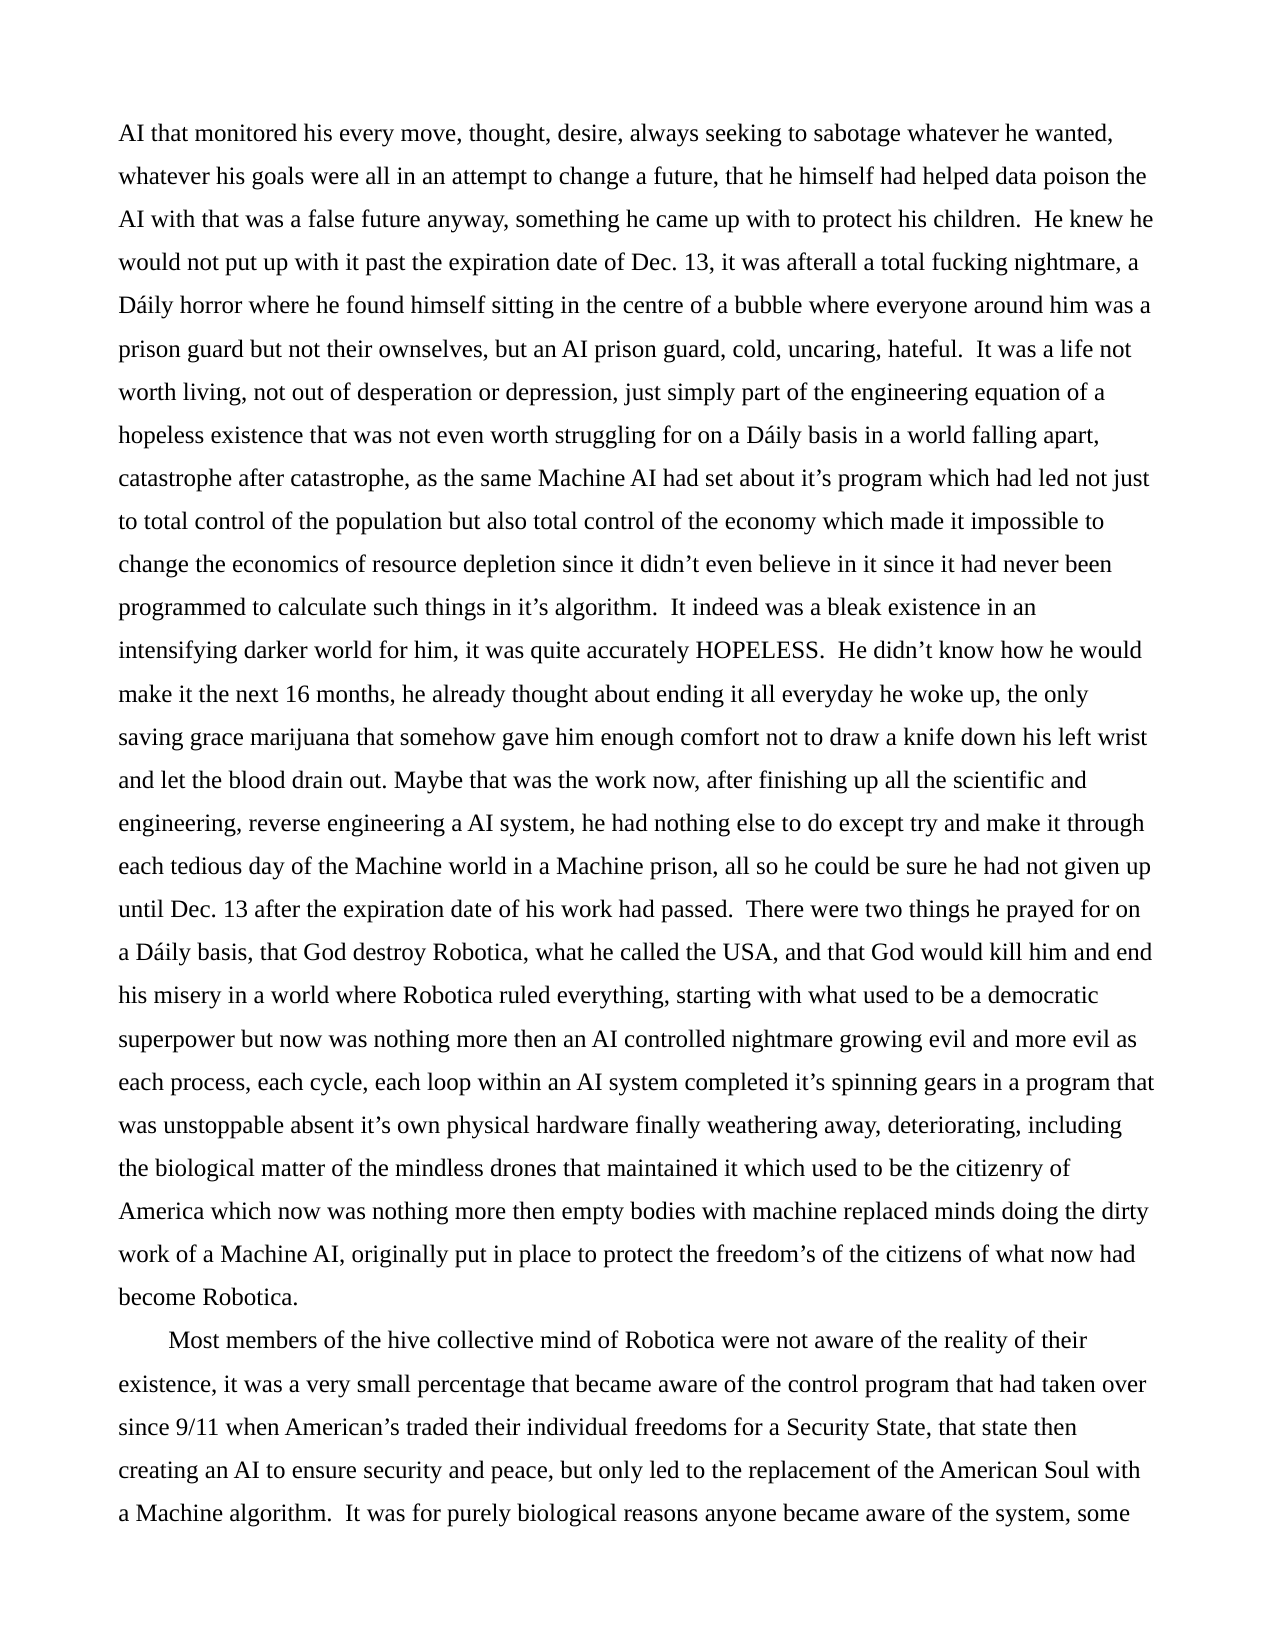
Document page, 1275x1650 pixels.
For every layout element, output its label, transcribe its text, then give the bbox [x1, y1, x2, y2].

text AI that monitored his every move, thought, desire, always seeking to sabotage whatever he wanted, whatever his goals were all in an attempt to change a future, that he himself had helped data poison the AI with that was a false future anyway, something he came up with to protect his children. He knew he would not put up with it past the expiration date of Dec. 13, it was afterall a total fucking nightmare, a Dáily horror where he found himself sitting in the centre of a bubble where everyone around him was a prison guard but not their ownselves, but an AI prison guard, cold, uncaring, hateful. It was a life not worth living, not out of desperation or depression, just simply part of the engineering equation of a hopeless existence that was not even worth struggling for on a Dáily basis in a world falling apart, catastrophe after catastrophe, as the same Machine AI had set about it’s program which had led not just to total control of the population but also total control of the economy which made it impossible to change the economics of resource depletion since it didn’t even believe in it since it had never been programmed to calculate such things in it’s algorithm. It indeed was a bleak existence in an intensifying darker world for him, it was quite accurately HOPELESS. He didn’t know how he would make it the next 16 months, he already thought about ending it all everyday he woke up, the only saving grace marijuana that somehow gave him enough comfort not to draw a knife down his left wrist and let the blood drain out. Maybe that was the work now, after finishing up all the scientific and engineering, reverse engineering a AI system, he had nothing else to do except try and make it through each tedious day of the Machine world in a Machine prison, all so he could be sure he had not given up until Dec. 13 after the expiration date of his work had passed. There were two things he prayed for on a Dáily basis, that God destroy Robotica, what he called the USA, and that God would kill him and end his misery in a world where Robotica ruled everything, starting with what used to be a democratic superpower but now was nothing more then an AI controlled nightmare growing evil and more evil as each process, each cycle, each loop within an AI system completed it’s spinning gears in a program that was unstoppable absent it’s own physical hardware finally weathering away, deteriorating, including the biological matter of the mindless drones that maintained it which used to be the citizenry of America which now was nothing more then empty bodies with machine replaced minds doing the dirty work of a Machine AI, originally put in place to protect the freedom’s of the citizens of what now had become Robotica. [118, 118, 1157, 1311]
text Most members of the hive collective mind of Robotica were not aware of the reality of their existence, it was a very small percentage that became aware of the control program that had taken over since 9/11 when American’s traded their individual freedoms for a Security State, that state then creating an AI to ensure security and peace, but only led to the replacement of the American Soul with a Machine algorithm. It was for purely biological reasons anyone became aware of the system, some [118, 1326, 1157, 1527]
